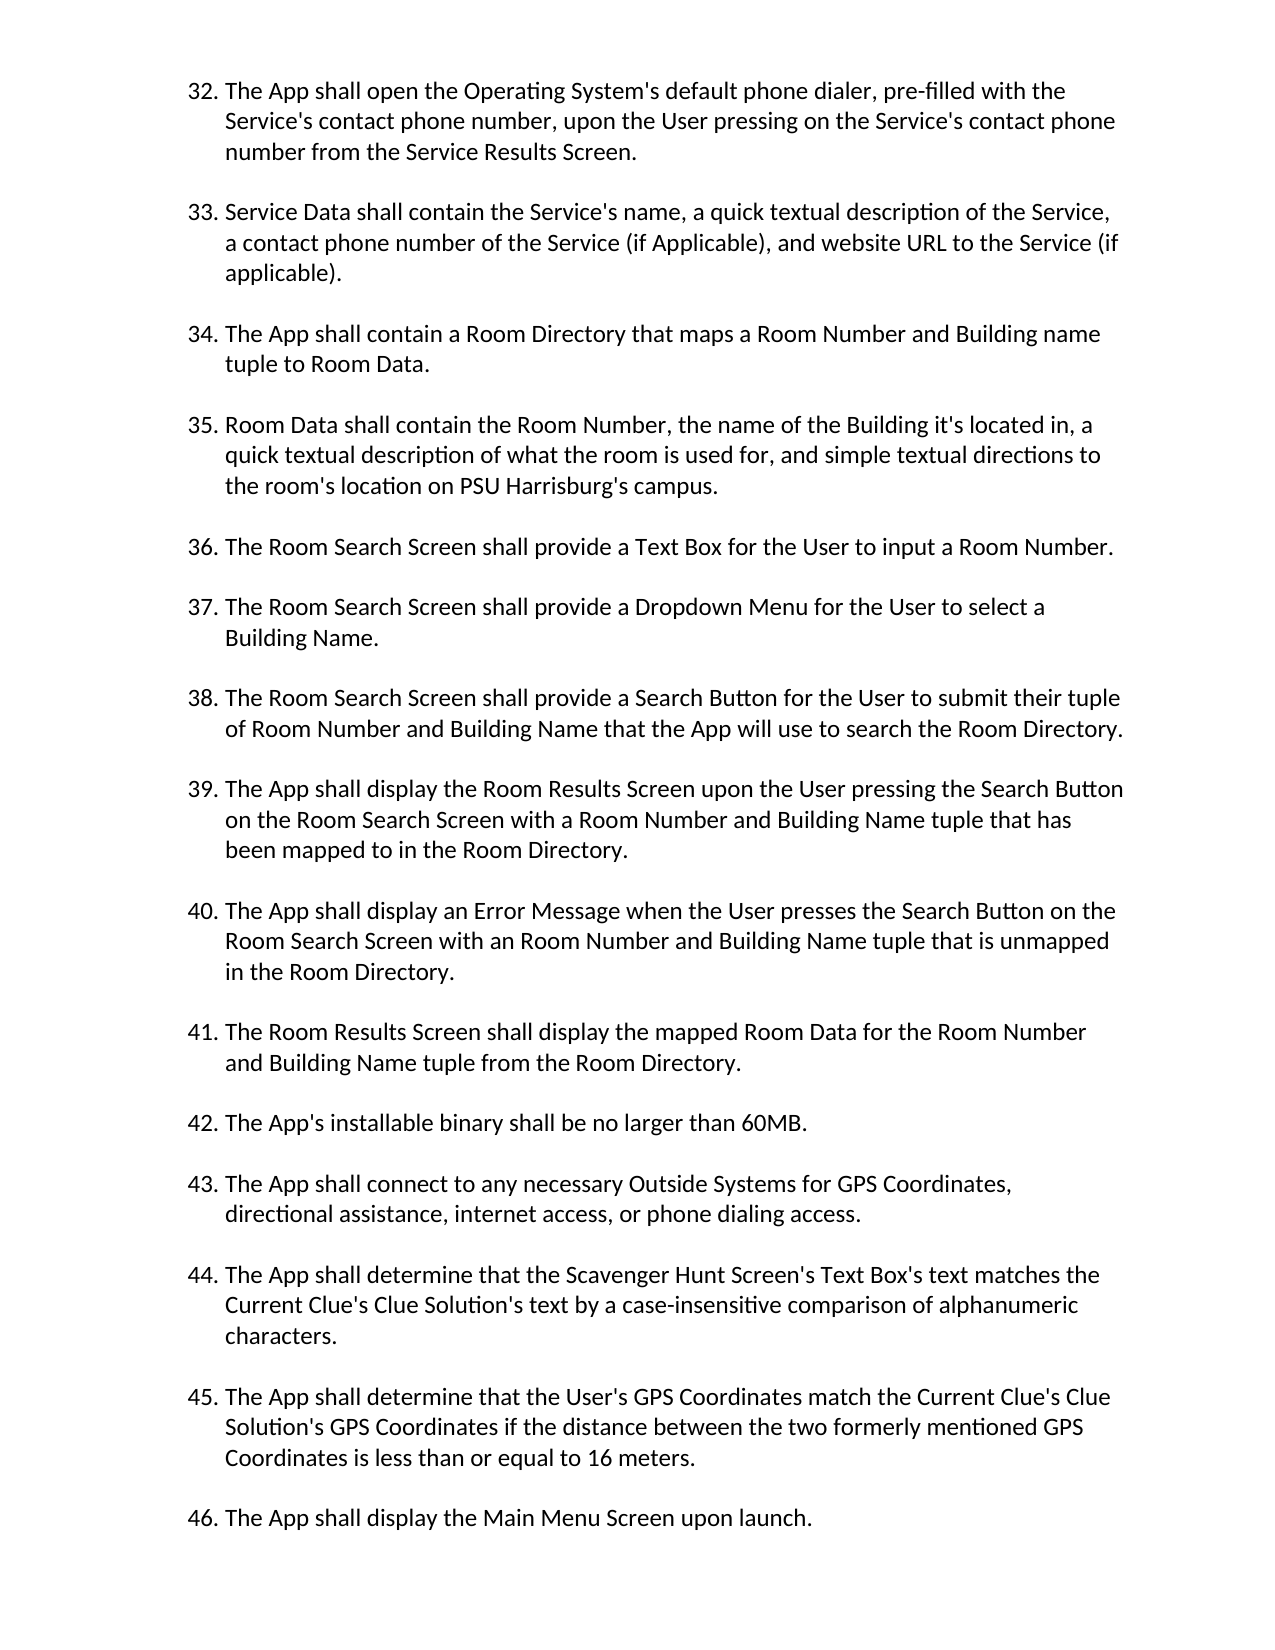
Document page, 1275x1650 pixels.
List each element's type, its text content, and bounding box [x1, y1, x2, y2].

list The Room Results Screen shall display the mapped Room Data for the Room Number and Building Name tuple from the Room Directory. [187, 1016, 1125, 1077]
list Service Data shall contain the Service's name, a quick textual description of the Service, a contact phone number of the Service (if Applicable), and website URL to the Service (if applicable). [187, 197, 1125, 288]
list The App shall connect to any necessary Outside Systems for GPS Coordinates, directional assistance, internet access, or phone dialing access. [187, 1168, 1125, 1229]
list The App shall determine that the User's GPS Coordinates match the Current Clue's Clue Solution's GPS Coordinates if the distance between the two formerly mentioned GPS Coordinates is less than or equal to 16 meters. [187, 1381, 1125, 1472]
list The Room Search Screen shall provide a Search Button for the User to submit their tuple of Room Number and Building Name that the App will use to search the Room Directory. [187, 682, 1125, 743]
list The Room Search Screen shall provide a Dropdown Menu for the User to select a Building Name. [187, 591, 1125, 652]
list The App shall open the Operating System's default phone dialer, pre-filled with the Service's contact phone number, upon the User pressing on the Service's contact phone number from the Service Results Screen. [187, 75, 1125, 167]
list The App shall display the Room Results Screen upon the User pressing the Search Button on the Room Search Screen with a Room Number and Building Name tuple that has been mapped to in the Room Directory. [187, 773, 1125, 865]
list The App shall determine that the Scavenger Hunt Screen's Text Box's text matches the Current Clue's Clue Solution's text by a case-insensitive comparison of alphanumeric characters. [187, 1259, 1125, 1351]
list The App shall display an Error Message when the User presses the Search Button on the Room Search Screen with an Room Number and Building Name tuple that is unmapped in the Room Directory. [187, 895, 1125, 986]
list The App's installable binary shall be no larger than 60MB. [187, 1107, 1125, 1138]
list Room Data shall contain the Room Number, the name of the Building it's located in, a quick textual description of what the room is used for, and simple textual directions to the room's location on PSU Harrisburg's campus. [187, 409, 1125, 501]
list The App shall display the Main Menu Screen upon launch. [187, 1502, 1125, 1533]
list The Room Search Screen shall provide a Text Box for the User to input a Room Number. [187, 531, 1125, 561]
list The App shall contain a Room Directory that maps a Room Number and Building name tuple to Room Data. [187, 318, 1125, 379]
